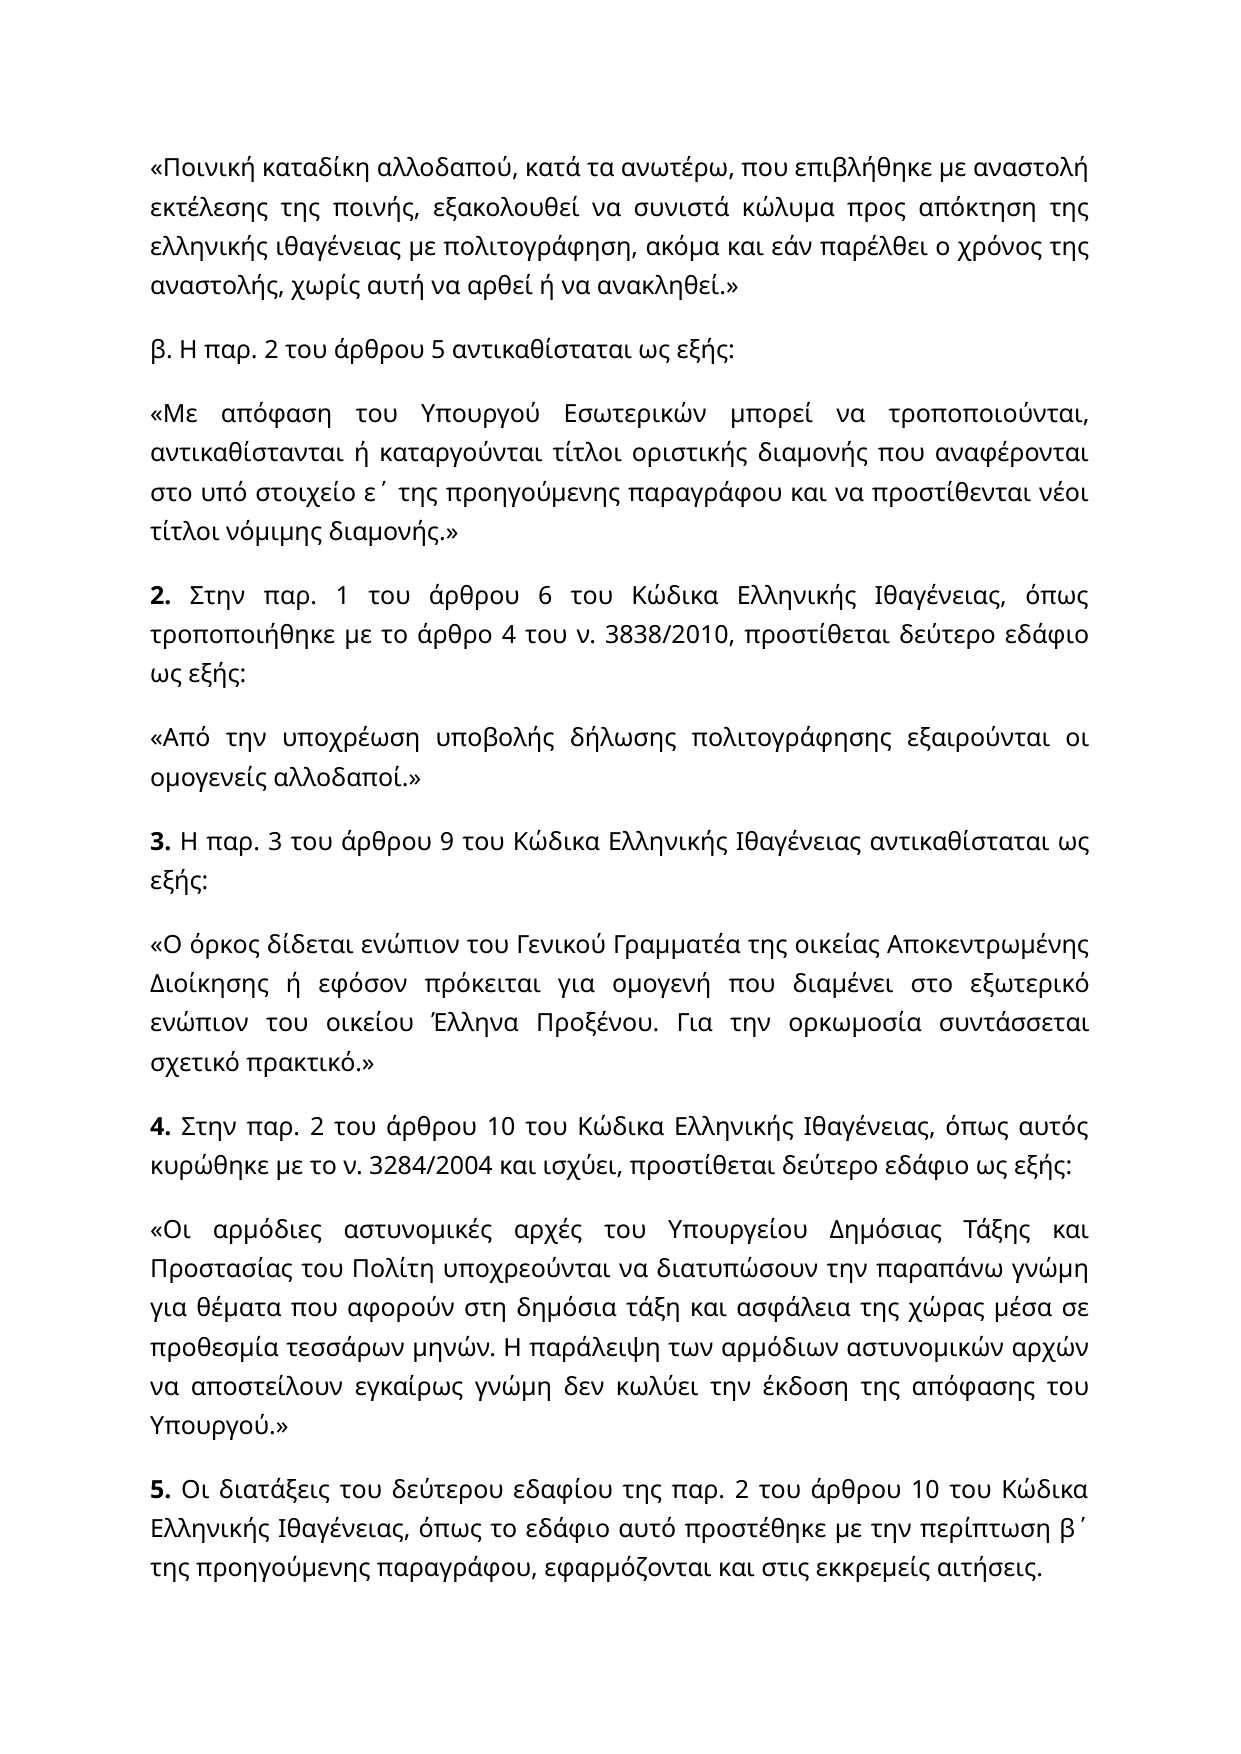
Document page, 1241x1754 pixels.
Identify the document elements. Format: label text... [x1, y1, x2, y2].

text «Ο όρκος δίδεται ενώπιον του Γενικού Γραμματέα της οικείας Αποκεντρωμένης Διοίκησης ή εφόσον πρόκειται για ομογενή που διαμένει στο εξωτερικό ενώπιον του οικείου Έλληνα Προξένου. Για την ορκωμοσία συντάσσεται σχετικό πρακτικό.» [150, 927, 1090, 1078]
text 2. Στην παρ. 1 του άρθρου 6 του Κώδικα Ελληνικής Ιθαγένειας, όπως τροποποιήθηκε με το άρθρο 4 του ν. 3838/2010, προστίθεται δεύτερο εδάφιο ως εξής: [150, 577, 1090, 690]
text «Ποινική καταδίκη αλλοδαπού, κατά τα ανωτέρω, που επιβλήθηκε με αναστολή εκτέλεσης της ποινής, εξακολουθεί να συνιστά κώλυμα προς απόκτηση της ελληνικής ιθαγένειας με πολιτογράφηση, ακόμα και εάν παρέλθει ο χρόνος της αναστολής, χωρίς αυτή να αρθεί ή να ανακληθεί.» [150, 150, 1090, 302]
text «Από την υποχρέωση υποβολής δήλωσης πολιτογράφησης εξαιρούνται οι ομογενείς αλλοδαποί.» [150, 720, 1090, 793]
text «Οι αρμόδιες αστυνομικές αρχές του Υπουργείου Δημόσιας Τάξης και Προστασίας του Πολίτη υποχρεούνται να διατυπώσουν την παραπάνω γνώμη για θέματα που αφορούν στη δημόσια τάξη και ασφάλεια της χώρας μέσα σε προθεσμία τεσσάρων μηνών. Η παράλειψη των αρμόδιων αστυνομικών αρχών να αποστείλουν εγκαίρως γνώμη δεν κωλύει την έκδοση της απόφασης του Υπουργού.» [150, 1212, 1090, 1442]
text «Με απόφαση του Υπουργού Εσωτερικών μπορεί να τροποποιούνται, αντικαθίστανται ή καταργούνται τίτλοι οριστικής διαμονής που αναφέρονται στο υπό στοιχείο ε΄ της προηγούμενης παραγράφου και να προστίθενται νέοι τίτλοι νόμιμης διαμονής.» [150, 396, 1090, 547]
text 3. Η παρ. 3 του άρθρου 9 του Κώδικα Ελληνικής Ιθαγένειας αντικαθίσταται ως εξής: [150, 823, 1090, 897]
text 4. Στην παρ. 2 του άρθρου 10 του Κώδικα Ελληνικής Ιθαγένειας, όπως αυτός κυρώθηκε με το ν. 3284/2004 και ισχύει, προστίθεται δεύτερο εδάφιο ως εξής: [150, 1108, 1090, 1182]
text β. Η παρ. 2 του άρθρου 5 αντικαθίσταται ως εξής: [150, 332, 1090, 366]
text 5. Οι διατάξεις του δεύτερου εδαφίου της παρ. 2 του άρθρου 10 του Κώδικα Ελληνικής Ιθαγένειας, όπως το εδάφιο αυτό προστέθηκε με την περίπτωση β΄ της προηγούμενης παραγράφου, εφαρμόζονται και στις εκκρεμείς αιτήσεις. [150, 1472, 1090, 1584]
